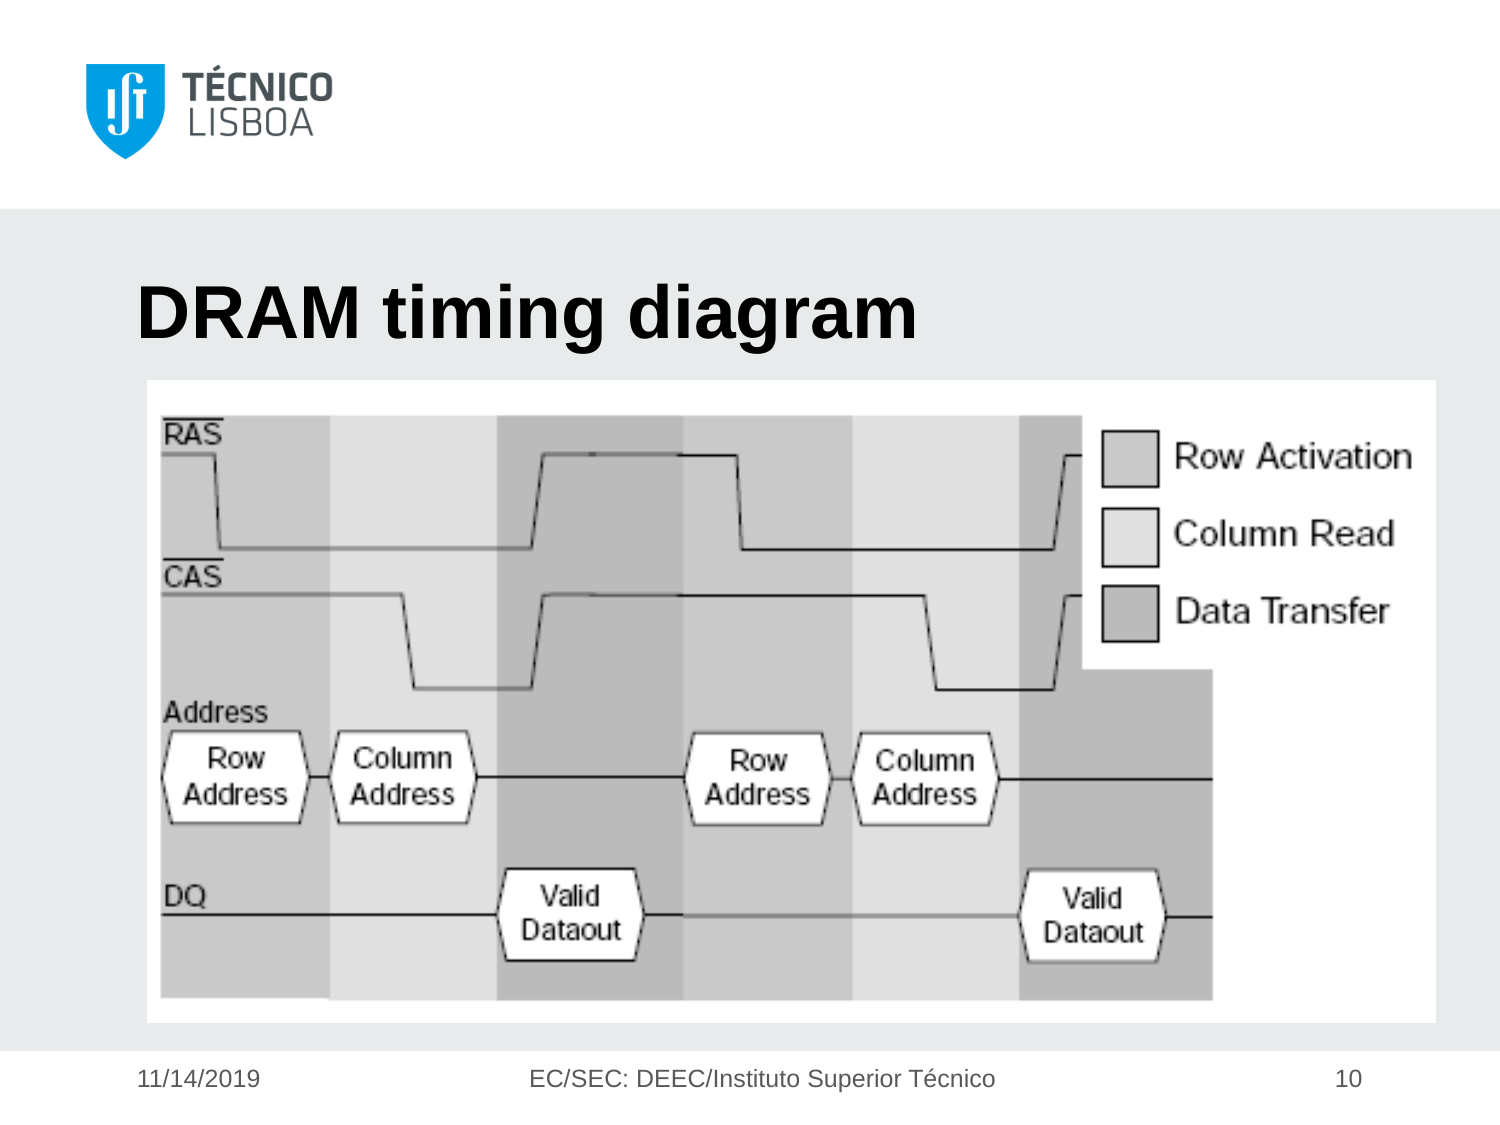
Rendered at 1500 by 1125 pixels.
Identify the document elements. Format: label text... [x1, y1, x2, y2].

footer EC/SEC: DEEC/Instituto Superior Técnico [512, 1052, 1021, 1103]
picture [0, 0, 1500, 1125]
slide_number 11/14/2019 [121, 1052, 425, 1103]
title DRAM timing diagram [121, 237, 1378, 381]
slide_number [1077, 1052, 1378, 1103]
